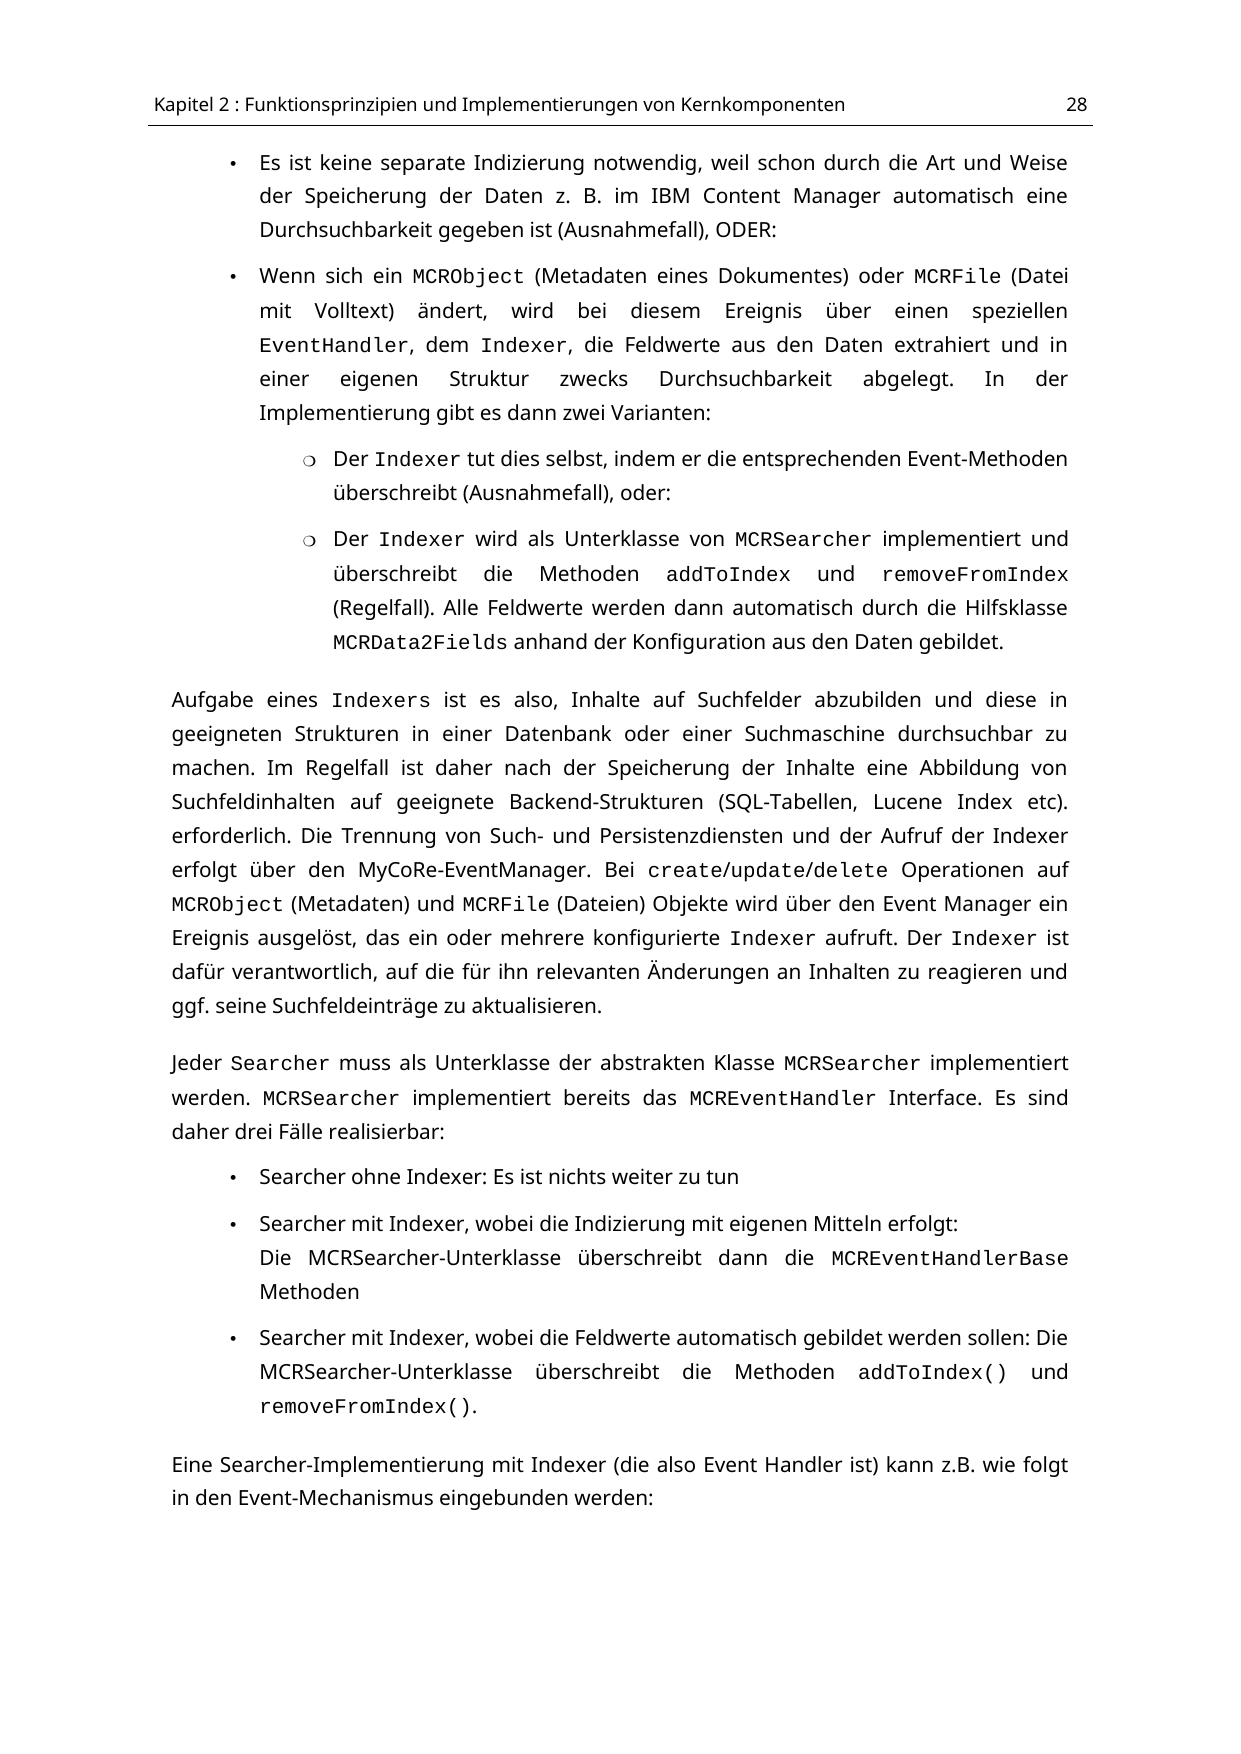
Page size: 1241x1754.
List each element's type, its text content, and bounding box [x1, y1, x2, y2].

text Aufgabe eines Indexers ist es also, Inhalte auf Suchfelder abzubilden und diese in geeigneten Strukturen in einer Datenbank oder einer Suchmaschine durchsuchbar zu machen. Im Regelfall ist daher nach der Speicherung der Inhalte eine Abbildung von Suchfeldinhalten auf geeignete Backend-Strukturen (SQL-Tabellen, Lucene Index etc). erforderlich. Die Trennung von Such- und Persistenzdiensten und der Aufruf der Indexer erfolgt über den MyCoRe-EventManager. Bei create/update/delete Operationen auf MCRObject (Metadaten) und MCRFile (Dateien) Objekte wird über den Event Manager ein Ereignis ausgelöst, das ein oder mehrere konfigurierte Indexer aufruft. Der Indexer ist dafür verantwortlich, auf die für ihn relevanten Änderungen an Inhalten zu reagieren und ggf. seine Suchfeldeinträge zu aktualisieren. [171, 685, 1069, 1019]
list Der Indexer wird als Unterklasse von MCRSearcher implementiert und überschreibt die Methoden addToIndex und removeFromIndex (Regelfall). Alle Feldwerte werden dann automatisch durch die Hilfsklasse MCRData2Fields anhand der Konfiguration aus den Daten gebildet. [266, 524, 1069, 655]
list Der Indexer tut dies selbst, indem er die entsprechenden Event-Methoden überschreibt (Ausnahmefall), oder: [266, 444, 1069, 506]
list Searcher mit Indexer, wobei die Feldwerte automatisch gebildet werden sollen: Die MCRSearcher-Unterklasse überschreibt die Methoden addToIndex() und removeFromIndex(). [192, 1323, 1069, 1420]
list Wenn sich ein MCRObject (Metadaten eines Dokumentes) oder MCRFile (Datei mit Volltext) ändert, wird bei diesem Ereignis über einen speziellen EventHandler, dem Indexer, die Feldwerte aus den Daten extrahiert und in einer eigenen Struktur zwecks Durchsuchbarkeit abgelegt. In der Implementierung gibt es dann zwei Varianten: [192, 262, 1069, 426]
list Searcher mit Indexer, wobei die Indizierung mit eigenen Mitteln erfolgt: Die MCRSearcher-Unterklasse überschreibt dann die MCREventHandlerBase Methoden [192, 1209, 1069, 1305]
text Eine Searcher-Implementierung mit Indexer (die also Event Handler ist) kann z.B. wie folgt in den Event-Mechanismus eingebunden werden: [171, 1450, 1069, 1512]
text Jeder Searcher muss als Unterklasse der abstrakten Klasse MCRSearcher implementiert werden. MCRSearcher implementiert bereits das MCREventHandler Interface. Es sind daher drei Fälle realisierbar: [171, 1048, 1069, 1145]
list Es ist keine separate Indizierung notwendig, weil schon durch die Art und Weise der Speicherung der Daten z. B. im IBM Content Manager automatisch eine Durchsuchbarkeit gegeben ist (Ausnahmefall), ODER: [192, 148, 1069, 243]
list Searcher ohne Indexer: Es ist nichts weiter zu tun [192, 1162, 1069, 1191]
